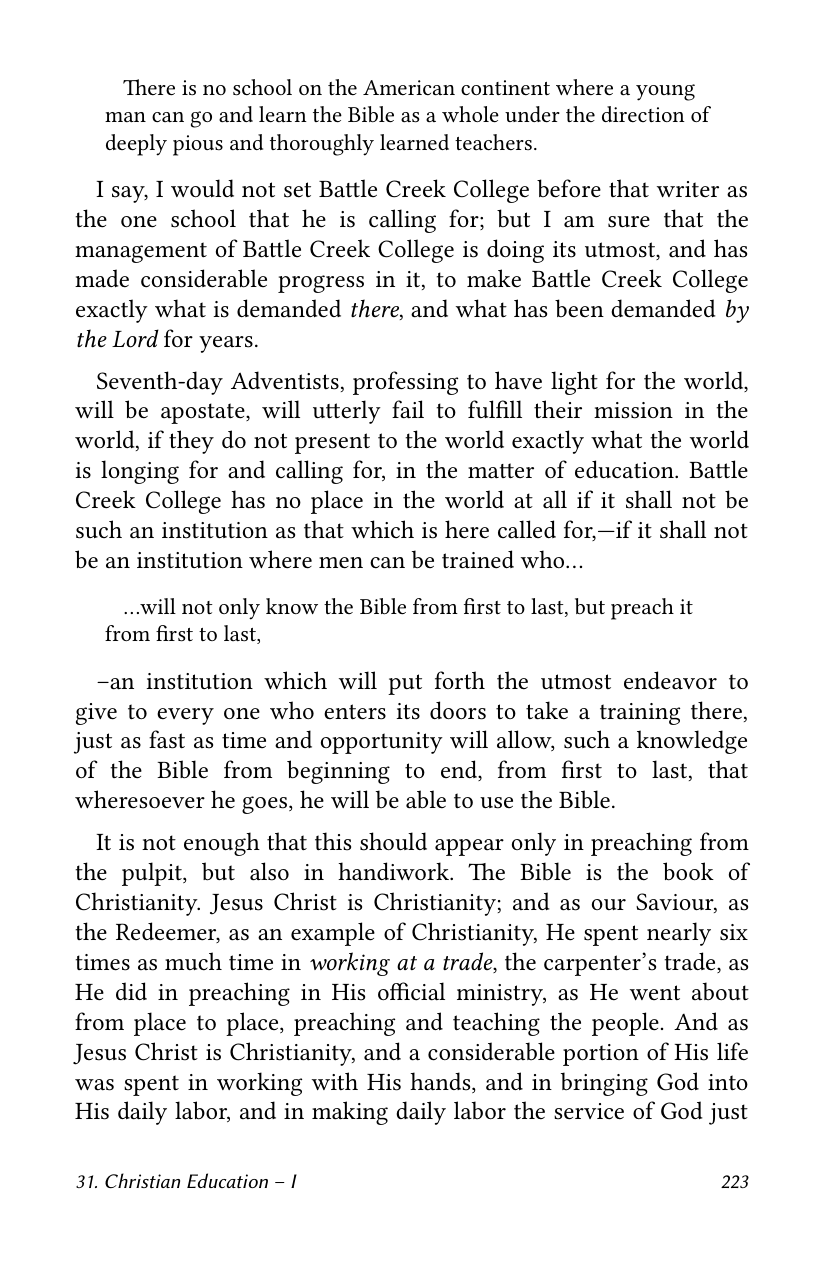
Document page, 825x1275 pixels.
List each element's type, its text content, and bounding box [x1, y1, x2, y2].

text –an institution which will put forth the utmost endeavor to give to every one who enters its doors to take a training there, just as fast as time and opportunity will allow, such a knowledge of the Bible from beginning to end, from first to last, that wheresoever he goes, he will be able to use the Bible. [75, 667, 750, 815]
text It is not enough that this should appear only in preaching from the pulpit, but also in handiwork. The Bible is the book of Christianity. Jesus Christ is Christianity; and as our Saviour, as the Redeemer, as an example of Christianity, He spent nearly six times as much time in working at a trade, the carpenter’s trade, as He did in preaching in His official ministry, as He went about from place to place, preaching and teaching the people. And as Jesus Christ is Christianity, and a considerable portion of His life was spent in working with His hands, and in bringing God into His daily labor, and in making daily labor the service of God just [75, 828, 750, 1126]
text Seventh-day Adventists, professing to have light for the world, will be apostate, will utterly fail to fulfill their mission in the world, if they do not present to the world exactly what the world is longing for and calling for, in the matter of education. Battle Creek College has no place in the world at all if it shall not be such an institution as that which is here called for,—if it shall not be an institution where men can be trained who… [75, 367, 750, 574]
text ...will not only know the Bible from first to last, but preach it from first to last, [105, 594, 720, 647]
text There is no school on the American continent where a young man can go and learn the Bible as a whole under the direction of deeply pious and thoroughly learned teachers. [105, 75, 720, 156]
text I say, I would not set Battle Creek College before that writer as the one school that he is calling for; but I am sure that the management of Battle Creek College is doing its utmost, and has made considerable progress in it, to make Battle Creek College exactly what is demanded there, and what has been demanded by the Lord for years. [75, 175, 750, 353]
